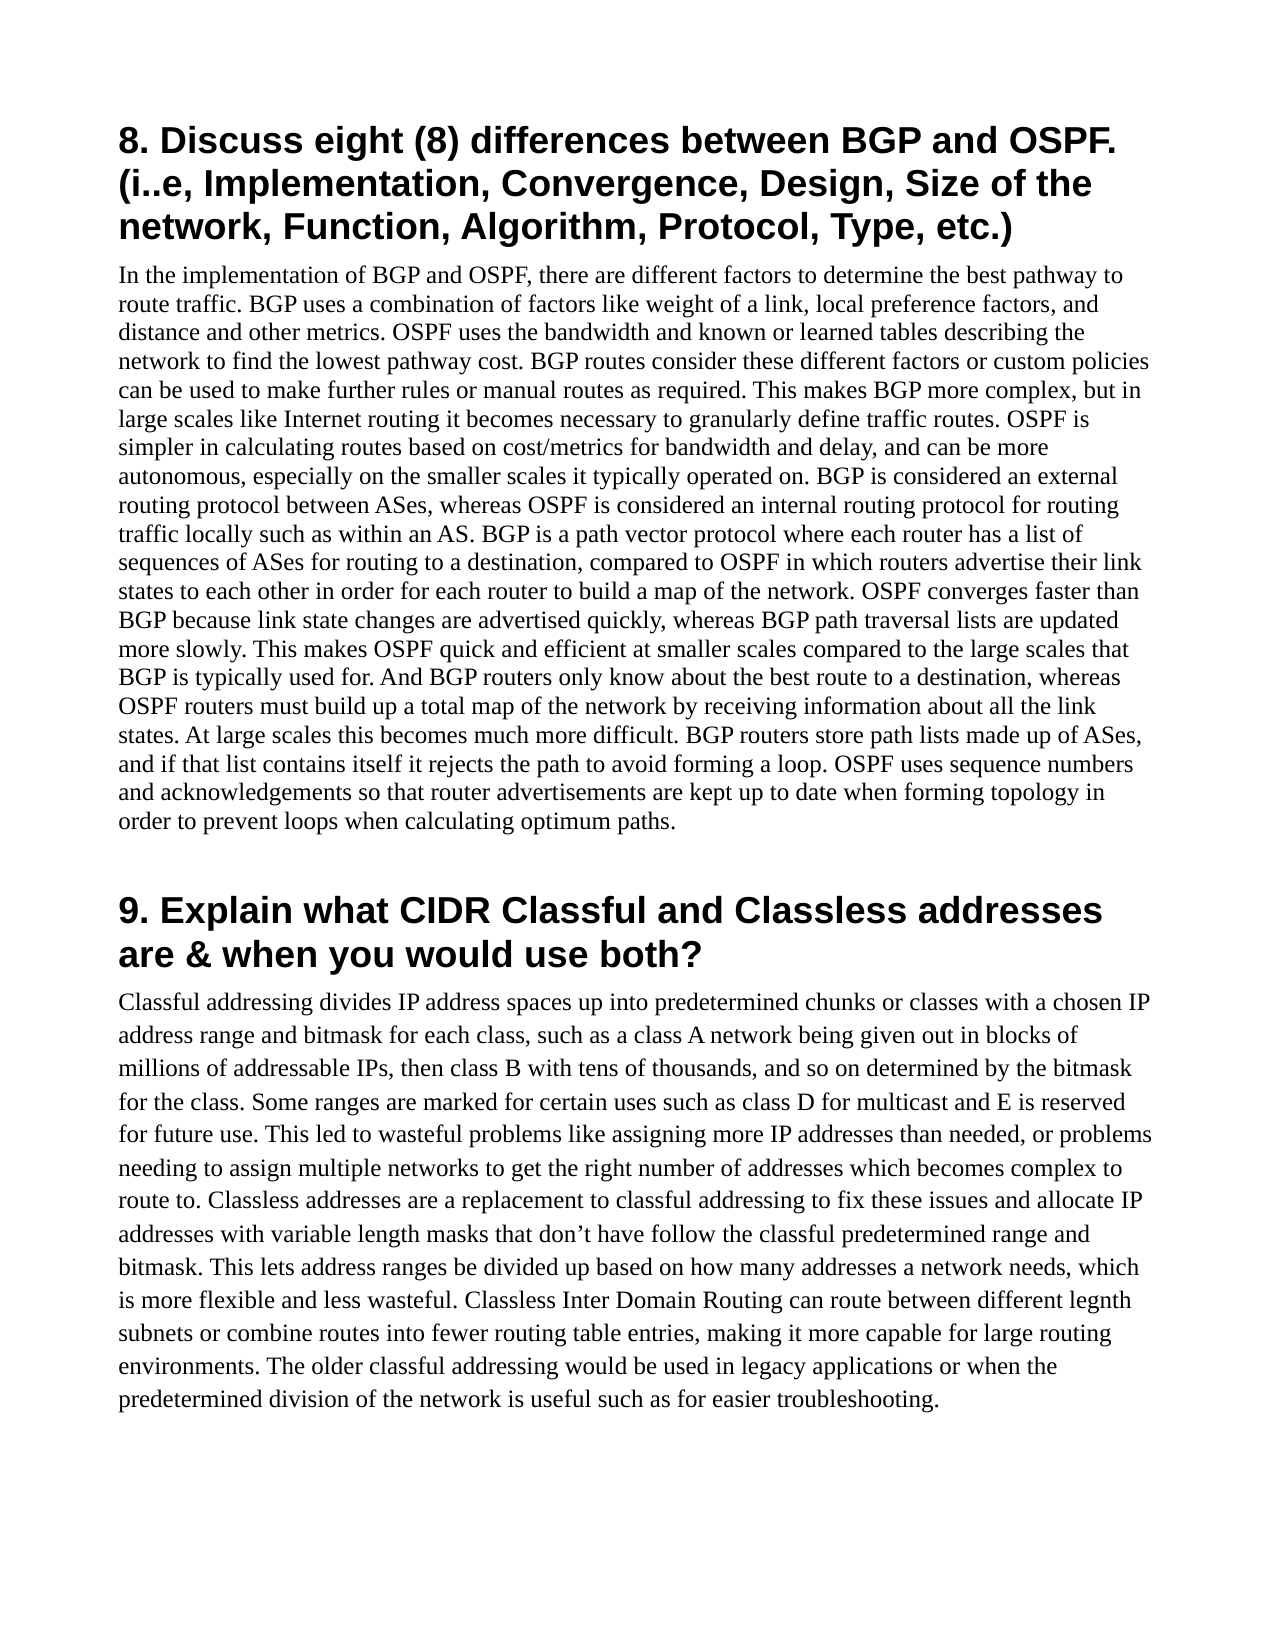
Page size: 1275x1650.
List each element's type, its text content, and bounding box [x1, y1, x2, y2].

text Classful addressing divides IP address spaces up into predetermined chunks or classes with a chosen IP address range and bitmask for each class, such as a class A network being given out in blocks of millions of addressable IPs, then class B with tens of thousands, and so on determined by the bitmask for the class. Some ranges are marked for certain uses such as class D for multicast and E is reserved for future use. This led to wasteful problems like assigning more IP addresses than needed, or problems needing to assign multiple networks to get the right number of addresses which becomes complex to route to. Classless addresses are a replacement to classful addressing to fix these issues and allocate IP addresses with variable length masks that don’t have follow the classful predetermined range and bitmask. This lets address ranges be divided up based on how many addresses a network needs, which is more flexible and less wasteful. Classless Inter Domain Routing can route between different legnth subnets or combine routes into fewer routing table entries, making it more capable for large routing environments. The older classful addressing would be used in legacy applications or when the predetermined division of the network is useful such as for easier troubleshooting. [118, 987, 1157, 1412]
subtitle 8. Discuss eight (8) differences between BGP and OSPF. (i..e, Implementation, Convergence, Design, Size of the network, Function, Algorithm, Protocol, Type, etc.) [118, 118, 1157, 247]
subtitle 9. Explain what CIDR Classful and Classless addresses are & when you would use both? [118, 889, 1157, 975]
text In the implementation of BGP and OSPF, there are different factors to determine the best pathway to route traffic. BGP uses a combination of factors like weight of a link, local preference factors, and distance and other metrics. OSPF uses the bandwidth and known or learned tables describing the network to find the lowest pathway cost. BGP routes consider these different factors or custom policies can be used to make further rules or manual routes as required. This makes BGP more complex, but in large scales like Internet routing it becomes necessary to granularly define traffic routes. OSPF is simpler in calculating routes based on cost/metrics for bandwidth and delay, and can be more autonomous, especially on the smaller scales it typically operated on. BGP is considered an external routing protocol between ASes, whereas OSPF is considered an internal routing protocol for routing traffic locally such as within an AS. BGP is a path vector protocol where each router has a list of sequences of ASes for routing to a destination, compared to OSPF in which routers advertise their link states to each other in order for each router to build a map of the network. OSPF converges faster than BGP because link state changes are advertised quickly, whereas BGP path traversal lists are updated more slowly. This makes OSPF quick and efficient at smaller scales compared to the large scales that BGP is typically used for. And BGP routers only know about the best route to a destination, whereas OSPF routers must build up a total map of the network by receiving information about all the link states. At large scales this becomes much more difficult. BGP routers store path lists made up of ASes, and if that list contains itself it rejects the path to avoid forming a loop. OSPF uses sequence numbers and acknowledgements so that router advertisements are kept up to date when forming topology in order to prevent loops when calculating optimum paths. [118, 260, 1157, 835]
